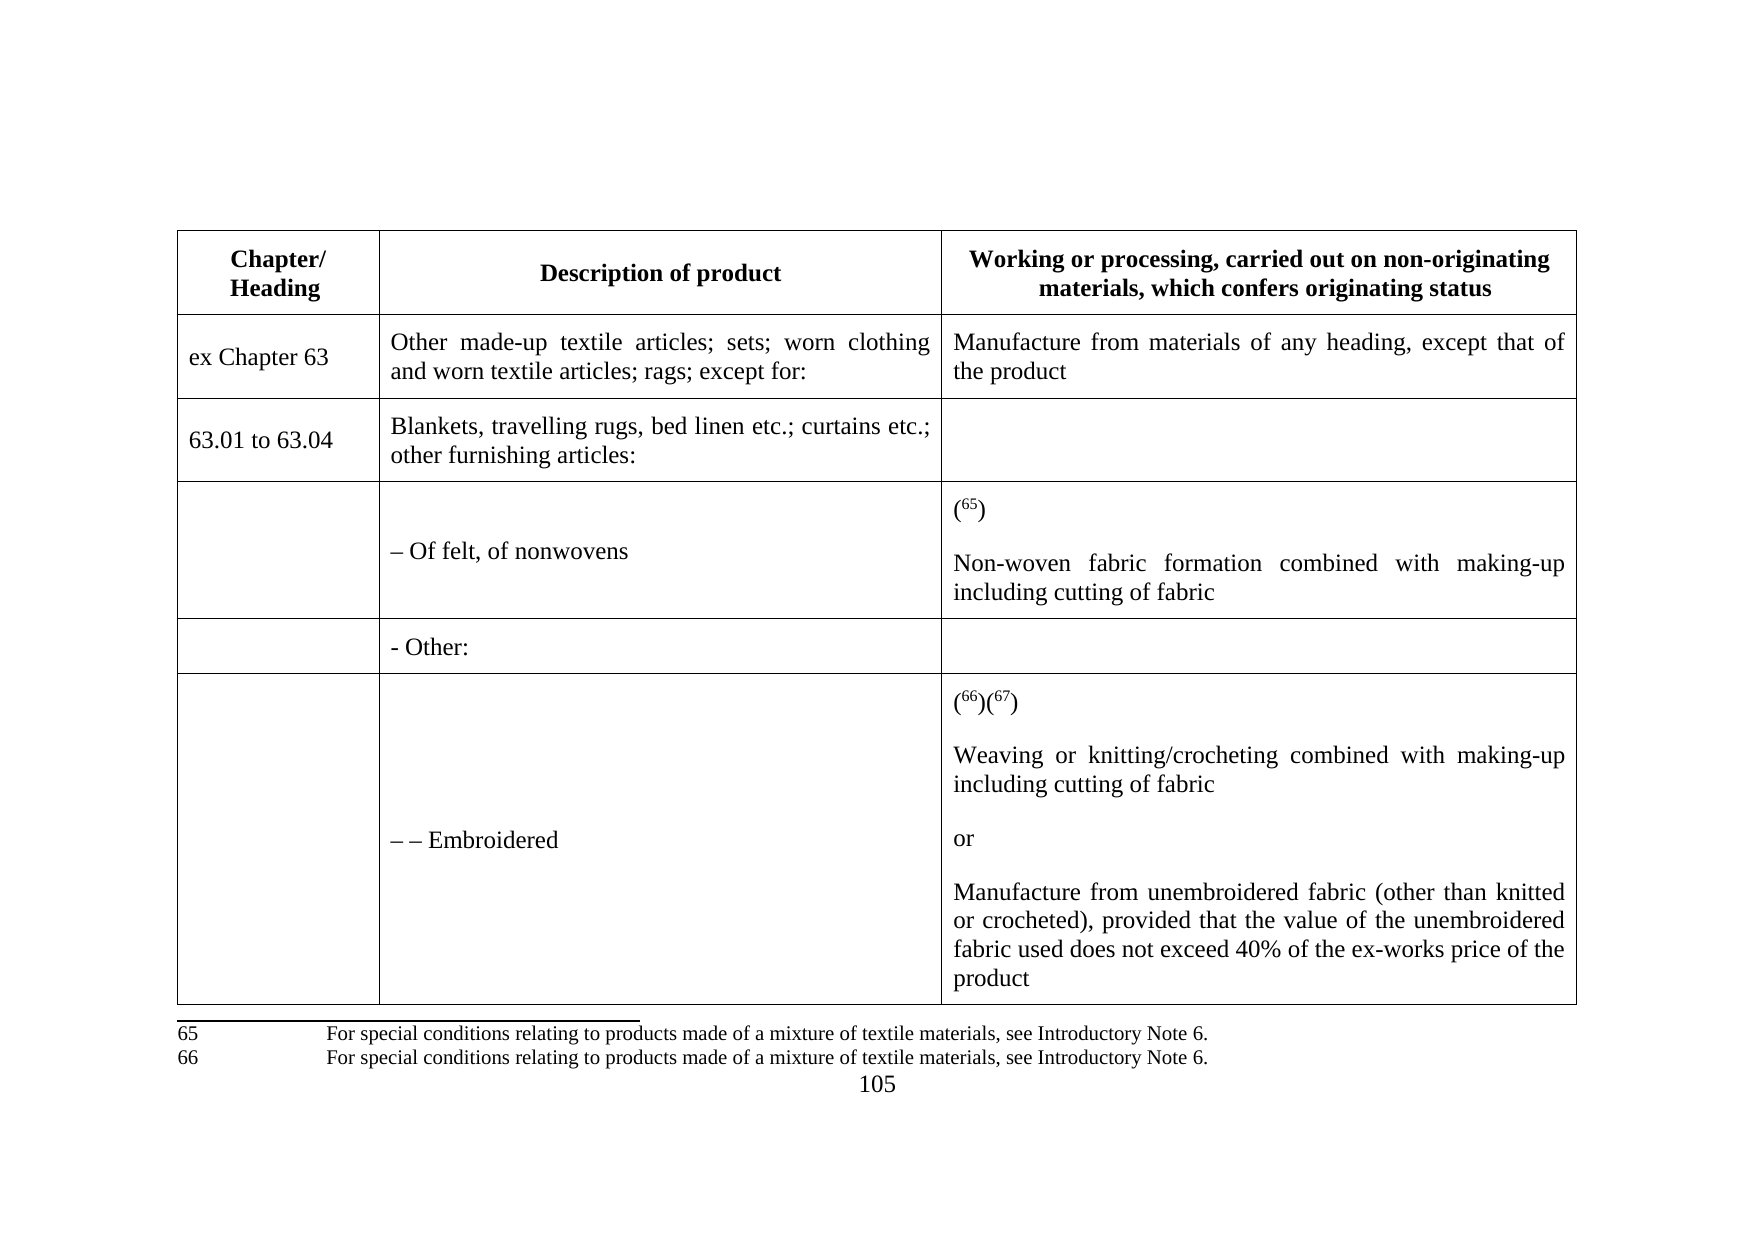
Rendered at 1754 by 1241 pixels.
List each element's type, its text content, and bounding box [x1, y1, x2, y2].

table_cell ex Chapter 63 [178, 315, 379, 397]
table_cell [942, 399, 1576, 481]
table_cell () Non-woven fabric formation combined with making-up including cutting of fabric [942, 482, 1576, 618]
table_cell – Of felt, of nonwovens [380, 482, 941, 618]
table_header Working or processing, carried out on non-originating materials, which confers originating status [942, 231, 1576, 314]
table_cell 63.01 to 63.04 [178, 399, 379, 481]
table_cell [178, 619, 379, 673]
table_cell [178, 482, 379, 618]
table_cell - Other: [380, 619, 941, 673]
table_header Chapter/ Heading [178, 231, 379, 314]
table_cell [942, 619, 1576, 673]
table_header Description of product [380, 231, 941, 314]
table_cell Other made-up textile articles; sets; worn clothing and worn textile articles; rags; except for: [380, 315, 941, 397]
table_cell – – Embroidered [380, 674, 941, 1004]
table_cell [178, 674, 379, 1004]
table_cell ()() Weaving or knitting/crocheting combined with making-up including cutting of fabric or Manufacture from unembroidered fabric (other than knitted or crocheted), provided that the value of the unembroidered fabric used does not exceed 40% of the ex-works price of the product [942, 674, 1576, 1004]
table_cell Blankets, travelling rugs, bed linen etc.; curtains etc.; other furnishing articles: [380, 399, 941, 481]
table_cell Manufacture from materials of any heading, except that of the product [942, 315, 1576, 397]
